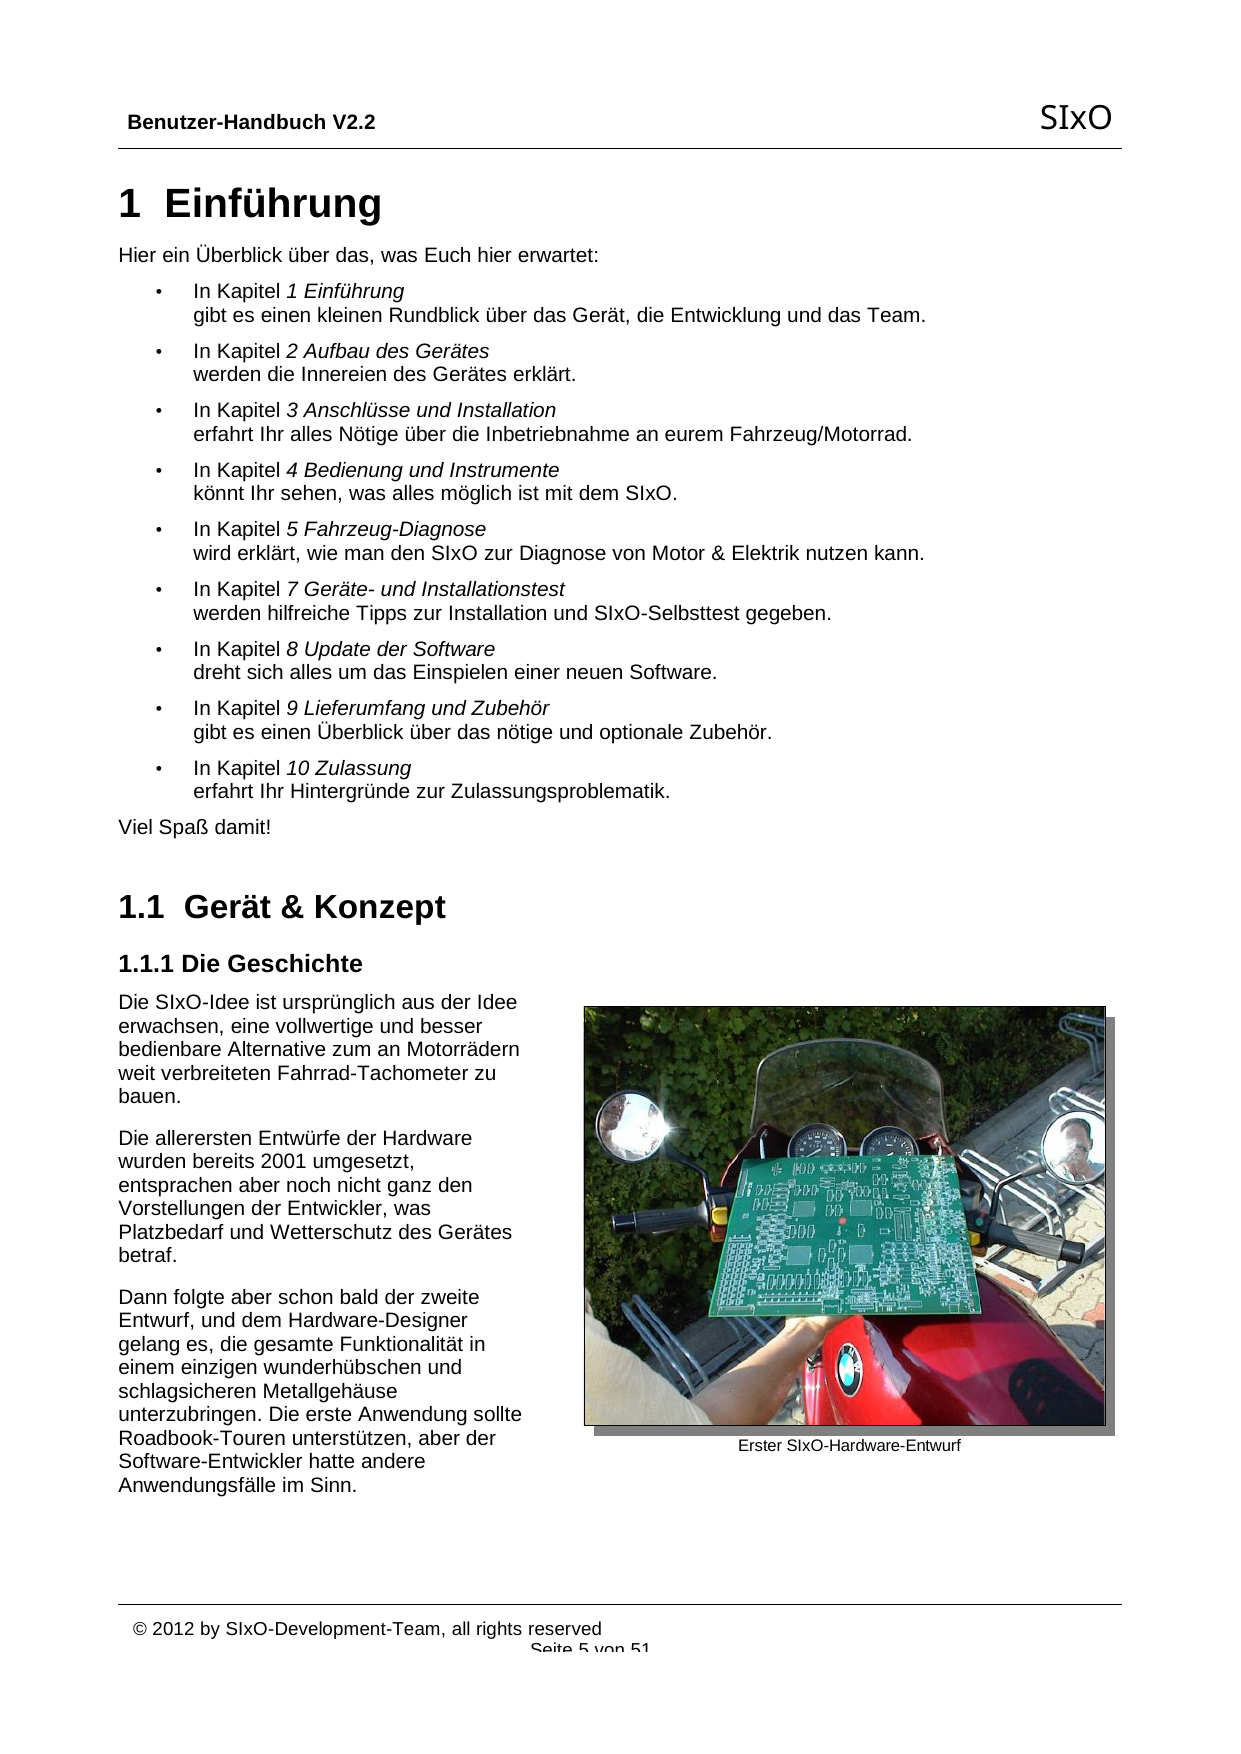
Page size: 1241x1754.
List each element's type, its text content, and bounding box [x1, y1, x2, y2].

subtitle Gerät & Konzept [118, 888, 1122, 925]
text Hier ein Überblick über das, was Euch hier erwartet: [118, 243, 1122, 267]
list In Kapitel 10 Zulassung erfahrt Ihr Hintergründe zur Zulassungsproblematik. [156, 756, 1122, 803]
text Dann folgte aber schon bald der zweite Entwurf, und dem Hardware-Designer gelang es, die gesamte Funktionalität in einem einzigen wunderhübschen und schlagsicheren Metallgehäuse unterzubringen. Die erste Anwendung sollte Roadbook-Touren unterstützen, aber der Software-Entwickler hatte andere Anwendungsfälle im Sinn. [118, 1285, 1122, 1497]
picture [585, 1007, 1105, 1425]
list In Kapitel 3 Anschlüsse und Installation erfahrt Ihr alles Nötige über die Inbetriebnahme an eurem Fahrzeug/Motorrad. [156, 399, 1122, 446]
text Viel Spaß damit! [118, 816, 1122, 839]
text Die SIxO-Idee ist ursprünglich aus der Idee erwachsen, eine vollwertige und besser bedienbare Alternative zum an Motorrädern weit verbreiteten Fahrrad-Tachometer zu bauen. [118, 991, 1122, 1108]
subtitle Einführung [118, 180, 1122, 226]
list In Kapitel 7 Geräte- und Installationstest werden hilfreiche Tipps zur Installation und SIxO-Selbsttest gegeben. [156, 577, 1122, 624]
text Die allerersten Entwürfe der Hardware wurden bereits 2001 umgesetzt, entsprachen aber noch nicht ganz den Vorstellungen der Entwickler, was Platzbedarf und Wetterschutz des Gerätes betraf. [118, 1126, 583, 1267]
list In Kapitel 5 Fahrzeug-Diagnose wird erklärt, wie man den SIxO zur Diagnose von Motor & Elektrik nutzen kann. [156, 518, 1122, 565]
list In Kapitel 1 Einführung gibt es einen kleinen Rundblick über das Gerät, die Entwicklung und das Team. [156, 279, 1122, 327]
list In Kapitel 9 Lieferumfang und Zubehör gibt es einen Überblick über das nötige und optionale Zubehör. [156, 697, 1122, 744]
list In Kapitel 2 Aufbau des Gerätes werden die Innereien des Gerätes erklärt. [156, 339, 1122, 386]
text Erster SIxO-Hardware-Entwurf [583, 1426, 1115, 1454]
list In Kapitel 8 Update der Software dreht sich alles um das Einspielen einer neuen Software. [156, 637, 1122, 684]
list In Kapitel 4 Bedienung und Instrumente könnt Ihr sehen, was alles möglich ist mit dem SIxO. [156, 458, 1122, 505]
subtitle Die Geschichte [118, 950, 1122, 978]
